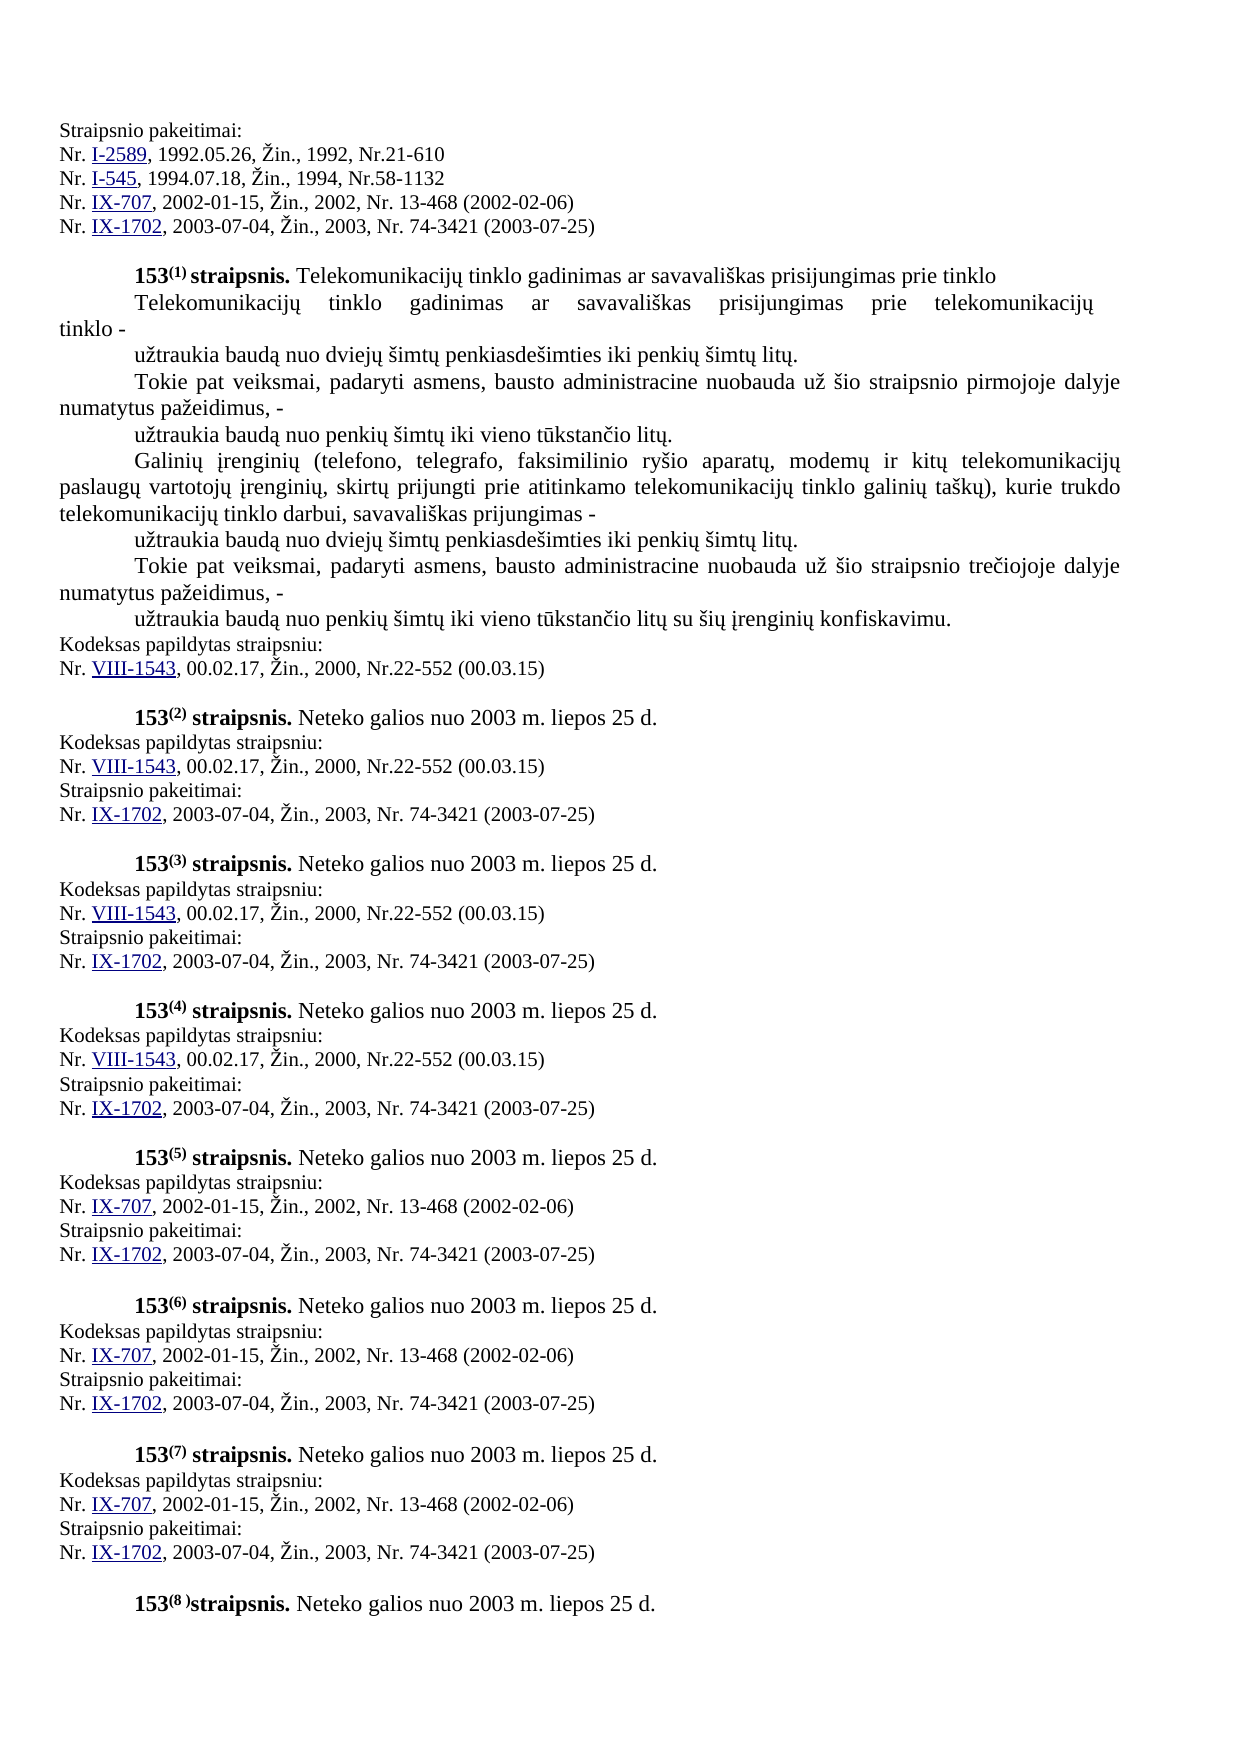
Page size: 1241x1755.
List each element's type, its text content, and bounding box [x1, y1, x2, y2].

text Nr. I-2589, 1992.05.26, Žin., 1992, Nr.21-610 [59, 142, 1122, 166]
text Tokie pat veiksmai, padaryti asmens, bausto administracine nuobauda už šio straipsnio trečiojoje dalyje numatytus pažeidimus, - [59, 552, 1122, 605]
text Nr. IX-1702, 2003-07-04, Žin., 2003, Nr. 74-3421 (2003-07-25) [59, 802, 1122, 826]
text Straipsnio pakeitimai: [59, 1218, 1122, 1242]
text Kodeksas papildytas straipsniu: [59, 1468, 1122, 1492]
text Nr. IX-1702, 2003-07-04, Žin., 2003, Nr. 74-3421 (2003-07-25) [59, 1096, 1122, 1119]
text 153(3) straipsnis. Neteko galios nuo 2003 m. liepos 25 d. [59, 850, 1122, 877]
text Galinių įrenginių (telefono, telegrafo, faksimilinio ryšio aparatų, modemų ir kitų telekomunikacijų paslaugų vartotojų įrenginių, skirtų prijungti prie atitinkamo telekomunikacijų tinklo galinių taškų), kurie trukdo telekomunikacijų tinklo darbui, savavališkas prijungimas - [59, 447, 1122, 526]
text Nr. IX-1702, 2003-07-04, Žin., 2003, Nr. 74-3421 (2003-07-25) [59, 1540, 1122, 1564]
text užtraukia baudą nuo penkių šimtų iki vieno tūkstančio litų. [59, 421, 1122, 447]
text Straipsnio pakeitimai: [59, 1367, 1122, 1391]
text Nr. IX-707, 2002-01-15, Žin., 2002, Nr. 13-468 (2002-02-06) [59, 1194, 1122, 1218]
text Nr. IX-1702, 2003-07-04, Žin., 2003, Nr. 74-3421 (2003-07-25) [59, 1391, 1122, 1415]
text Nr. IX-1702, 2003-07-04, Žin., 2003, Nr. 74-3421 (2003-07-25) [59, 214, 1122, 238]
text Nr. IX-707, 2002-01-15, Žin., 2002, Nr. 13-468 (2002-02-06) [59, 1343, 1122, 1367]
text Nr. VIII-1543, 00.02.17, Žin., 2000, Nr.22-552 (00.03.15) [59, 1047, 1122, 1071]
text 153(4) straipsnis. Neteko galios nuo 2003 m. liepos 25 d. [59, 997, 1122, 1023]
text 153(1) straipsnis. Telekomunikacijų tinklo gadinimas ar savavališkas prisijungimas prie tinklo [134, 262, 1122, 289]
text Kodeksas papildytas straipsniu: [59, 1319, 1122, 1343]
text Straipsnio pakeitimai: [59, 778, 1122, 802]
text Nr. IX-1702, 2003-07-04, Žin., 2003, Nr. 74-3421 (2003-07-25) [59, 1242, 1122, 1266]
text Nr. IX-1702, 2003-07-04, Žin., 2003, Nr. 74-3421 (2003-07-25) [59, 949, 1122, 973]
text užtraukia baudą nuo dviejų šimtų penkiasdešimties iki penkių šimtų litų. [59, 342, 1122, 368]
text Kodeksas papildytas straipsniu: [59, 631, 1122, 656]
text 153(7) straipsnis. Neteko galios nuo 2003 m. liepos 25 d. [59, 1442, 1122, 1468]
text 153(6) straipsnis. Neteko galios nuo 2003 m. liepos 25 d. [59, 1293, 1122, 1319]
text Kodeksas papildytas straipsniu: [59, 730, 1122, 754]
text užtraukia baudą nuo dviejų šimtų penkiasdešimties iki penkių šimtų litų. [59, 526, 1122, 552]
text Straipsnio pakeitimai: [59, 1071, 1122, 1096]
text Telekomunikacijų tinklo gadinimas ar savavališkas prisijungimas prie telekomunikacijų tinklo - [59, 289, 1122, 342]
text Straipsnio pakeitimai: [59, 925, 1122, 949]
text Kodeksas papildytas straipsniu: [59, 1023, 1122, 1047]
text Kodeksas papildytas straipsniu: [59, 877, 1122, 901]
text Nr. IX-707, 2002-01-15, Žin., 2002, Nr. 13-468 (2002-02-06) [59, 190, 1122, 214]
text užtraukia baudą nuo penkių šimtų iki vieno tūkstančio litų su šių įrenginių konfiskavimu. [59, 605, 1122, 631]
text Tokie pat veiksmai, padaryti asmens, bausto administracine nuobauda už šio straipsnio pirmojoje dalyje numatytus pažeidimus, - [59, 368, 1122, 421]
text 153(2) straipsnis. Neteko galios nuo 2003 m. liepos 25 d. [59, 704, 1122, 730]
text Nr. I-545, 1994.07.18, Žin., 1994, Nr.58-1132 [59, 166, 1122, 190]
text Kodeksas papildytas straipsniu: [59, 1170, 1122, 1194]
text Nr. VIII-1543, 00.02.17, Žin., 2000, Nr.22-552 (00.03.15) [59, 901, 1122, 925]
text Nr. VIII-1543, 00.02.17, Žin., 2000, Nr.22-552 (00.03.15) [59, 656, 1122, 679]
text Straipsnio pakeitimai: [59, 1516, 1122, 1540]
text Nr. VIII-1543, 00.02.17, Žin., 2000, Nr.22-552 (00.03.15) [59, 754, 1122, 778]
text Straipsnio pakeitimai: [59, 118, 1122, 142]
text Nr. IX-707, 2002-01-15, Žin., 2002, Nr. 13-468 (2002-02-06) [59, 1492, 1122, 1516]
text 153(5) straipsnis. Neteko galios nuo 2003 m. liepos 25 d. [59, 1144, 1122, 1170]
text 153(8 )straipsnis. Neteko galios nuo 2003 m. liepos 25 d. [59, 1591, 1122, 1617]
